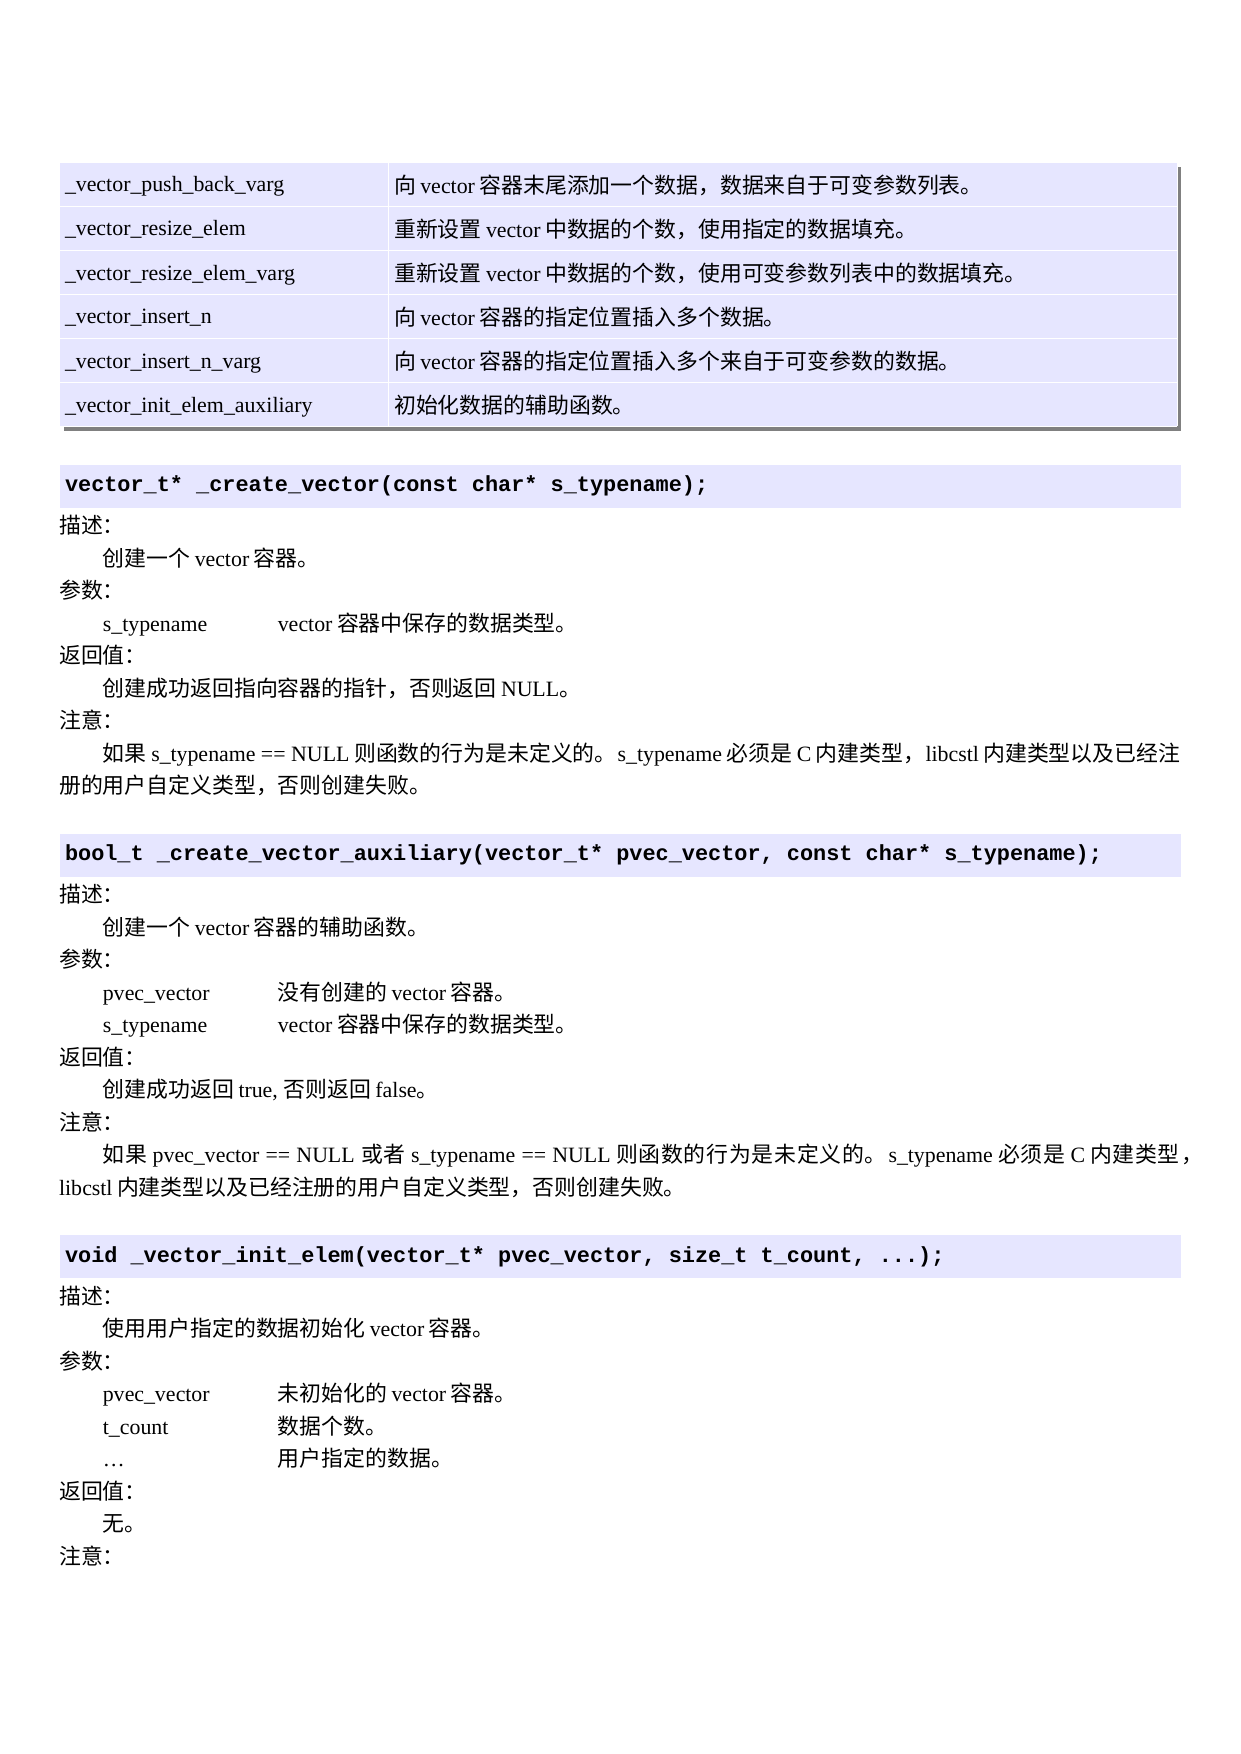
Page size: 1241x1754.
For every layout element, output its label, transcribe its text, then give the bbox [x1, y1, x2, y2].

text 描述： [59, 509, 1181, 540]
text 返回值： [59, 638, 1181, 670]
table_cell 向vector容器的指定位置插入多个数据。 [389, 295, 1177, 338]
text 描述： [59, 1280, 1181, 1311]
text pvec_vector 没有创建的vector容器。 [59, 974, 1181, 1007]
text 注意： [59, 1538, 1181, 1571]
text 创建一个vector容器。 [59, 540, 1181, 573]
text s_typename vector容器中保存的数据类型。 [59, 1007, 1181, 1039]
table_cell 向vector容器末尾添加一个数据，数据来自于可变参数列表。 [389, 163, 1177, 206]
text s_typename vector容器中保存的数据类型。 [59, 605, 1181, 638]
table_cell _vector_insert_n [60, 295, 388, 338]
table_cell _vector_insert_n_varg [60, 339, 388, 382]
table_cell 向vector容器的指定位置插入多个来自于可变参数的数据。 [389, 339, 1177, 382]
text 创建成功返回指向容器的指针，否则返回NULL。 [59, 670, 1181, 703]
text 参数： [59, 1343, 1181, 1376]
text 创建成功返回true, 否则返回false。 [59, 1072, 1181, 1104]
text 返回值： [59, 1039, 1181, 1072]
text 如果pvec_vector == NULL 或者s_typename == NULL则函数的行为是未定义的。s_typename必须是C内建类型，libcstl内建类型以及已经注册的用户自定义类型，否则创建失败。 [59, 1137, 1181, 1202]
table_header void _vector_init_elem(vector_t* pvec_vector, size_t t_count, ...); [60, 1235, 1181, 1278]
text … 用户指定的数据。 [59, 1441, 1181, 1473]
table_header vector_t* _create_vector(const char* s_typename); [60, 465, 1181, 508]
table_header bool_t _create_vector_auxiliary(vector_t* pvec_vector, const char* s_typename); [60, 834, 1181, 877]
table_cell _vector_push_back_varg [60, 163, 388, 206]
text 如果s_typename == NULL则函数的行为是未定义的。s_typename必须是C内建类型，libcstl内建类型以及已经注册的用户自定义类型，否则创建失败。 [59, 735, 1181, 800]
text 返回值： [59, 1473, 1181, 1506]
text 描述： [59, 878, 1181, 909]
text t_count 数据个数。 [59, 1408, 1181, 1441]
text 无。 [59, 1506, 1181, 1538]
text 参数： [59, 573, 1181, 605]
table_cell 重新设置vector中数据的个数，使用指定的数据填充。 [389, 207, 1177, 250]
text pvec_vector 未初始化的vector容器。 [59, 1376, 1181, 1408]
table_cell _vector_init_elem_auxiliary [60, 383, 388, 426]
table_cell 初始化数据的辅助函数。 [389, 383, 1177, 426]
text 注意： [59, 703, 1181, 735]
text 创建一个vector容器的辅助函数。 [59, 909, 1181, 942]
table_cell 重新设置vector中数据的个数，使用可变参数列表中的数据填充。 [389, 251, 1177, 294]
text 参数： [59, 942, 1181, 974]
table_cell _vector_resize_elem_varg [60, 251, 388, 294]
text 使用用户指定的数据初始化vector容器。 [59, 1311, 1181, 1343]
table_cell _vector_resize_elem [60, 207, 388, 250]
text 注意： [59, 1104, 1181, 1137]
